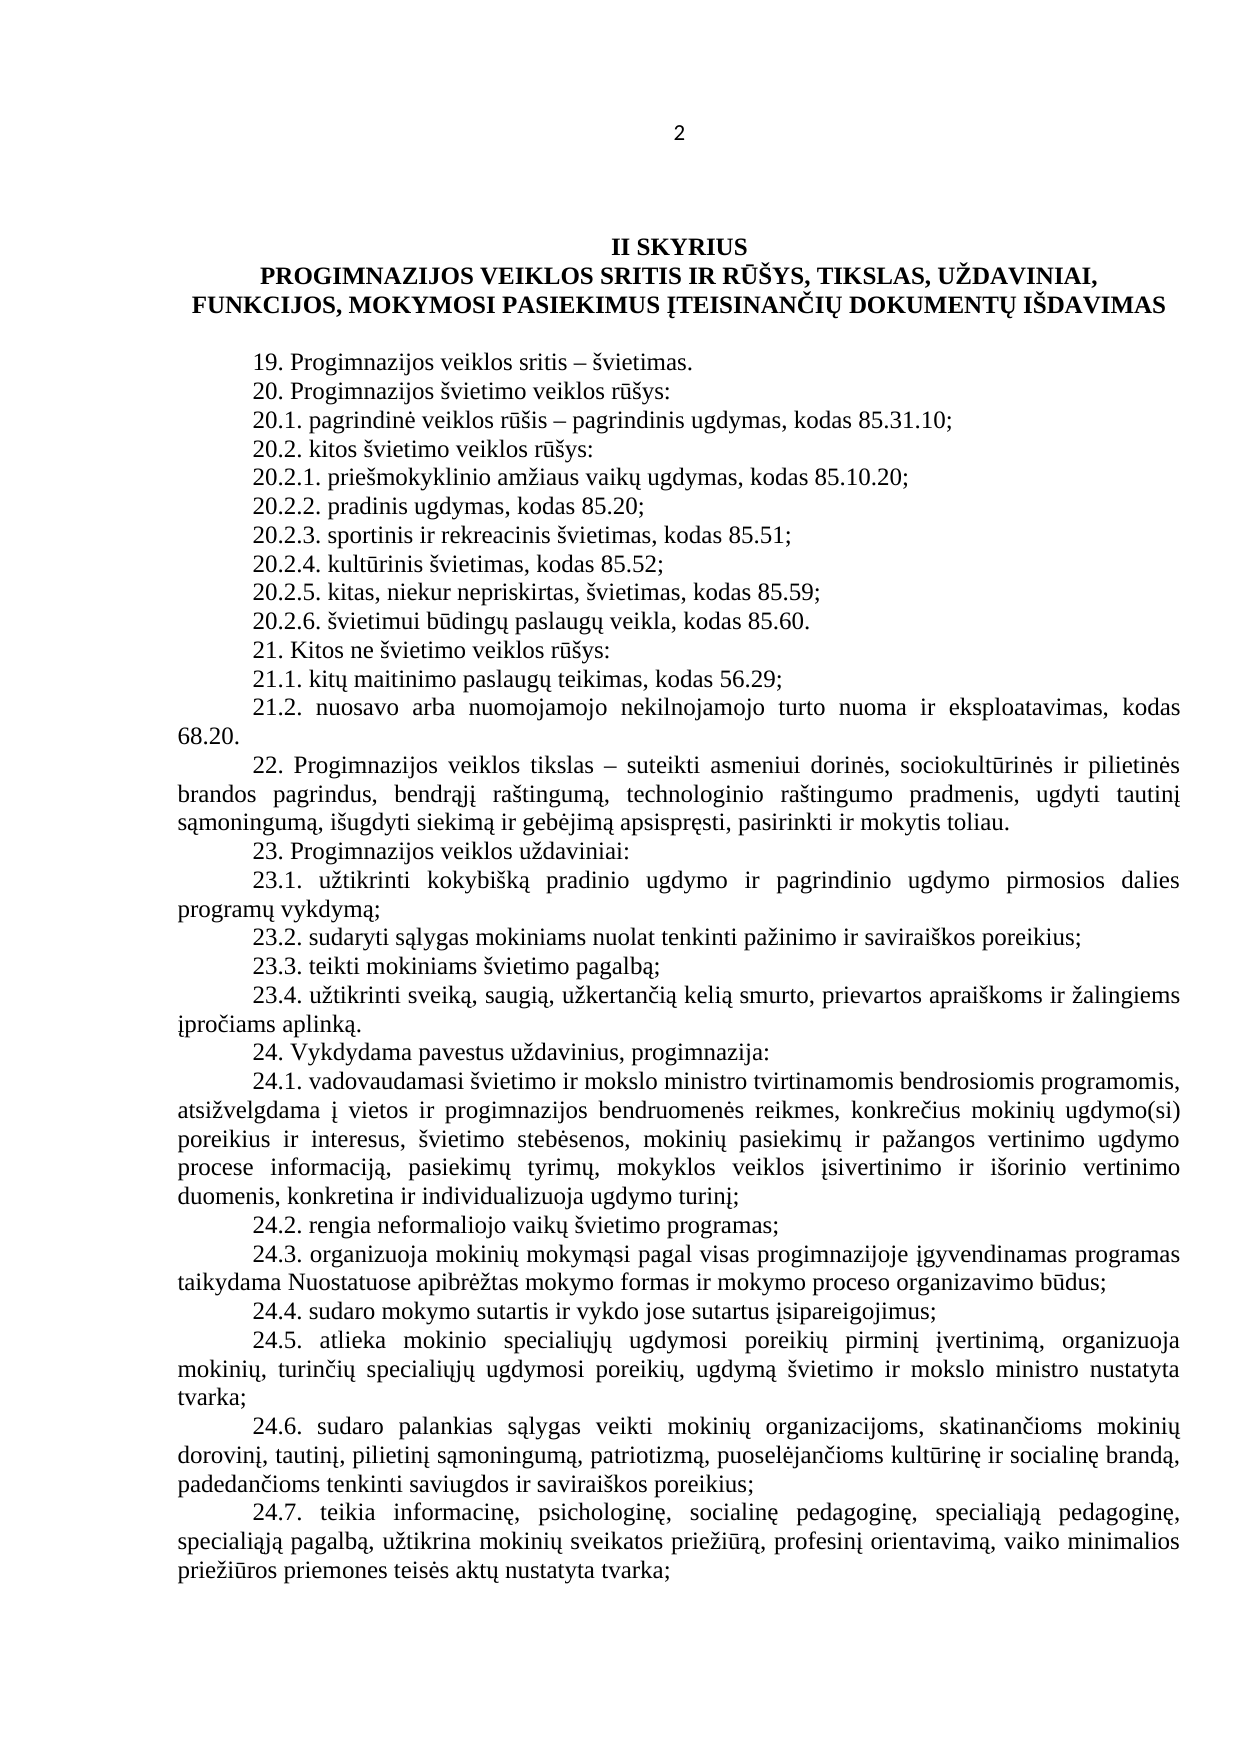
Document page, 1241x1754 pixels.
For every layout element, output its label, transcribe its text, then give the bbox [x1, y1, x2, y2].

text 19. Progimnazijos veiklos sritis – švietimas. [177, 347, 1181, 376]
text 20.2.3. sportinis ir rekreacinis švietimas, kodas 85.51; [177, 520, 1181, 549]
text 24.3. organizuoja mokinių mokymąsi pagal visas progimnazijoje įgyvendinamas programas taikydama Nuostatuose apibrėžtas mokymo formas ir mokymo proceso organizavimo būdus; [177, 1239, 1181, 1296]
text 24.5. atlieka mokinio specialiųjų ugdymosi poreikių pirminį įvertinimą, organizuoja mokinių, turinčių specialiųjų ugdymosi poreikių, ugdymą švietimo ir mokslo ministro nustatyta tvarka; [177, 1325, 1181, 1411]
text 21.1. kitų maitinimo paslaugų teikimas, kodas 56.29; [177, 664, 1181, 692]
text 20.2.1. priešmokyklinio amžiaus vaikų ugdymas, kodas 85.10.20; [177, 462, 1181, 491]
text 24.6. sudaro palankias sąlygas veikti mokinių organizacijoms, skatinančioms mokinių dorovinį, tautinį, pilietinį sąmoningumą, patriotizmą, puoselėjančioms kultūrinę ir socialinę brandą, padedančioms tenkinti saviugdos ir saviraiškos poreikius; [177, 1411, 1181, 1497]
text 20.2. kitos švietimo veiklos rūšys: [177, 434, 1181, 462]
text 23.2. sudaryti sąlygas mokiniams nuolat tenkinti pažinimo ir saviraiškos poreikius; [177, 922, 1181, 951]
text PROGIMNAZIJOS VEIKLOS SRITIS IR RŪŠYS, TIKSLAS, UŽDAVINIAI, [177, 261, 1181, 290]
text II SKYRIUS [177, 232, 1181, 261]
text 23.4. užtikrinti sveiką, saugią, užkertančią kelią smurto, prievartos apraiškoms ir žalingiems įpročiams aplinką. [177, 980, 1181, 1037]
text 20. Progimnazijos švietimo veiklos rūšys: [177, 376, 1181, 405]
text 20.2.2. pradinis ugdymas, kodas 85.20; [177, 491, 1181, 520]
text 20.2.5. kitas, niekur nepriskirtas, švietimas, kodas 85.59; [177, 577, 1181, 606]
text 20.2.4. kultūrinis švietimas, kodas 85.52; [177, 549, 1181, 577]
text 24.1. vadovaudamasi švietimo ir mokslo ministro tvirtinamomis bendrosiomis programomis, atsižvelgdama į vietos ir progimnazijos bendruomenės reikmes, konkrečius mokinių ugdymo(si) poreikius ir interesus, švietimo stebėsenos, mokinių pasiekimų ir pažangos vertinimo ugdymo procese informaciją, pasiekimų tyrimų, mokyklos veiklos įsivertinimo ir išorinio vertinimo duomenis, konkretina ir individualizuoja ugdymo turinį; [177, 1066, 1181, 1210]
text 24.7. teikia informacinę, psichologinę, socialinę pedagoginę, specialiąją pedagoginę, specialiąją pagalbą, užtikrina mokinių sveikatos priežiūrą, profesinį orientavimą, vaiko minimalios priežiūros priemones teisės aktų nustatyta tvarka; [177, 1497, 1181, 1584]
text 20.1. pagrindinė veiklos rūšis – pagrindinis ugdymas, kodas 85.31.10; [177, 405, 1181, 434]
text 23.3. teikti mokiniams švietimo pagalbą; [177, 951, 1181, 980]
text 24. Vykdydama pavestus uždavinius, progimnazija: [177, 1037, 1181, 1066]
text 20.2.6. švietimui būdingų paslaugų veikla, kodas 85.60. [177, 606, 1181, 635]
text 21. Kitos ne švietimo veiklos rūšys: [177, 635, 1181, 664]
text 22. Progimnazijos veiklos tikslas – suteikti asmeniui dorinės, sociokultūrinės ir pilietinės brandos pagrindus, bendrąjį raštingumą, technologinio raštingumo pradmenis, ugdyti tautinį sąmoningumą, išugdyti siekimą ir gebėjimą apsispręsti, pasirinkti ir mokytis toliau. [177, 750, 1181, 836]
text 24.2. rengia neformaliojo vaikų švietimo programas; [177, 1210, 1181, 1239]
text 21.2. nuosavo arba nuomojamojo nekilnojamojo turto nuoma ir eksploatavimas, kodas 68.20. [177, 692, 1181, 750]
text 24.4. sudaro mokymo sutartis ir vykdo jose sutartus įsipareigojimus; [177, 1296, 1181, 1325]
text 23.1. užtikrinti kokybišką pradinio ugdymo ir pagrindinio ugdymo pirmosios dalies programų vykdymą; [177, 865, 1181, 922]
text 23. Progimnazijos veiklos uždaviniai: [177, 836, 1181, 865]
text FUNKCIJOS, MOKYMOSI PASIEKIMUS ĮTEISINANČIŲ DOKUMENTŲ IŠDAVIMAS [177, 290, 1181, 319]
